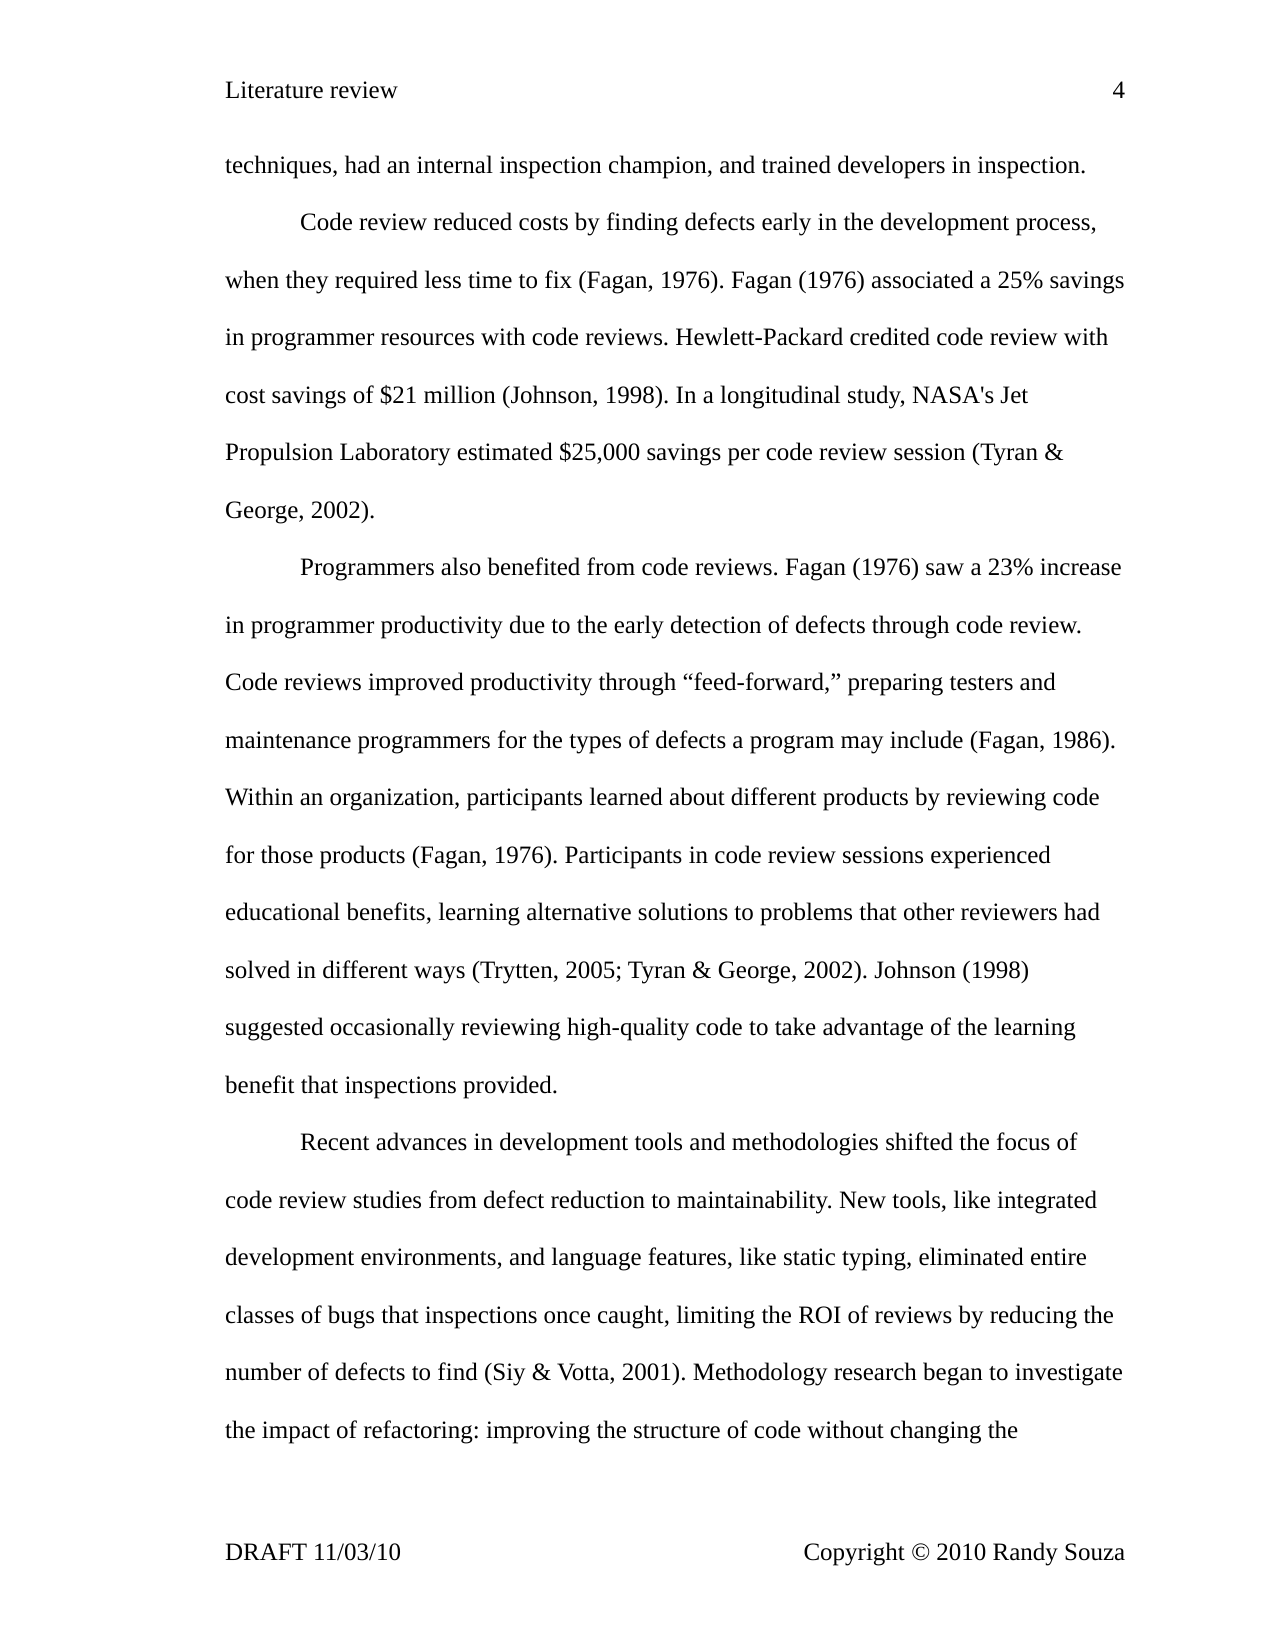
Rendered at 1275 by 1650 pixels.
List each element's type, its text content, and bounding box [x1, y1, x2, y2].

text Recent advances in development tools and methodologies shifted the focus of code review studies from defect reduction to maintainability. New tools, like integrated development environments, and language features, like static typing, eliminated entire classes of bugs that inspections once caught, limiting the ROI of reviews by reducing the number of defects to find (Siy & Votta, 2001). Methodology research began to investigate the impact of refactoring: improving the structure of code without changing the [225, 1127, 1125, 1444]
text Code review reduced costs by finding defects early in the development process, when they required less time to fix (Fagan, 1976). Fagan (1976) associated a 25% savings in programmer resources with code reviews. Hewlett-Packard credited code review with cost savings of $21 million (Johnson, 1998). In a longitudinal study, NASA's Jet Propulsion Laboratory estimated $25,000 savings per code review session (Tyran & George, 2002). [225, 207, 1125, 524]
text techniques, had an internal inspection champion, and trained developers in inspection. [225, 150, 1125, 179]
text Programmers also benefited from code reviews. Fagan (1976) saw a 23% increase in programmer productivity due to the early detection of defects through code review. Code reviews improved productivity through “feed-forward,” preparing testers and maintenance programmers for the types of defects a program may include (Fagan, 1986). Within an organization, participants learned about different products by reviewing code for those products (Fagan, 1976). Participants in code review sessions experienced educational benefits, learning alternative solutions to problems that other reviewers had solved in different ways (Trytten, 2005; Tyran & George, 2002). Johnson (1998) suggested occasionally reviewing high-quality code to take advantage of the learning benefit that inspections provided. [225, 552, 1125, 1099]
